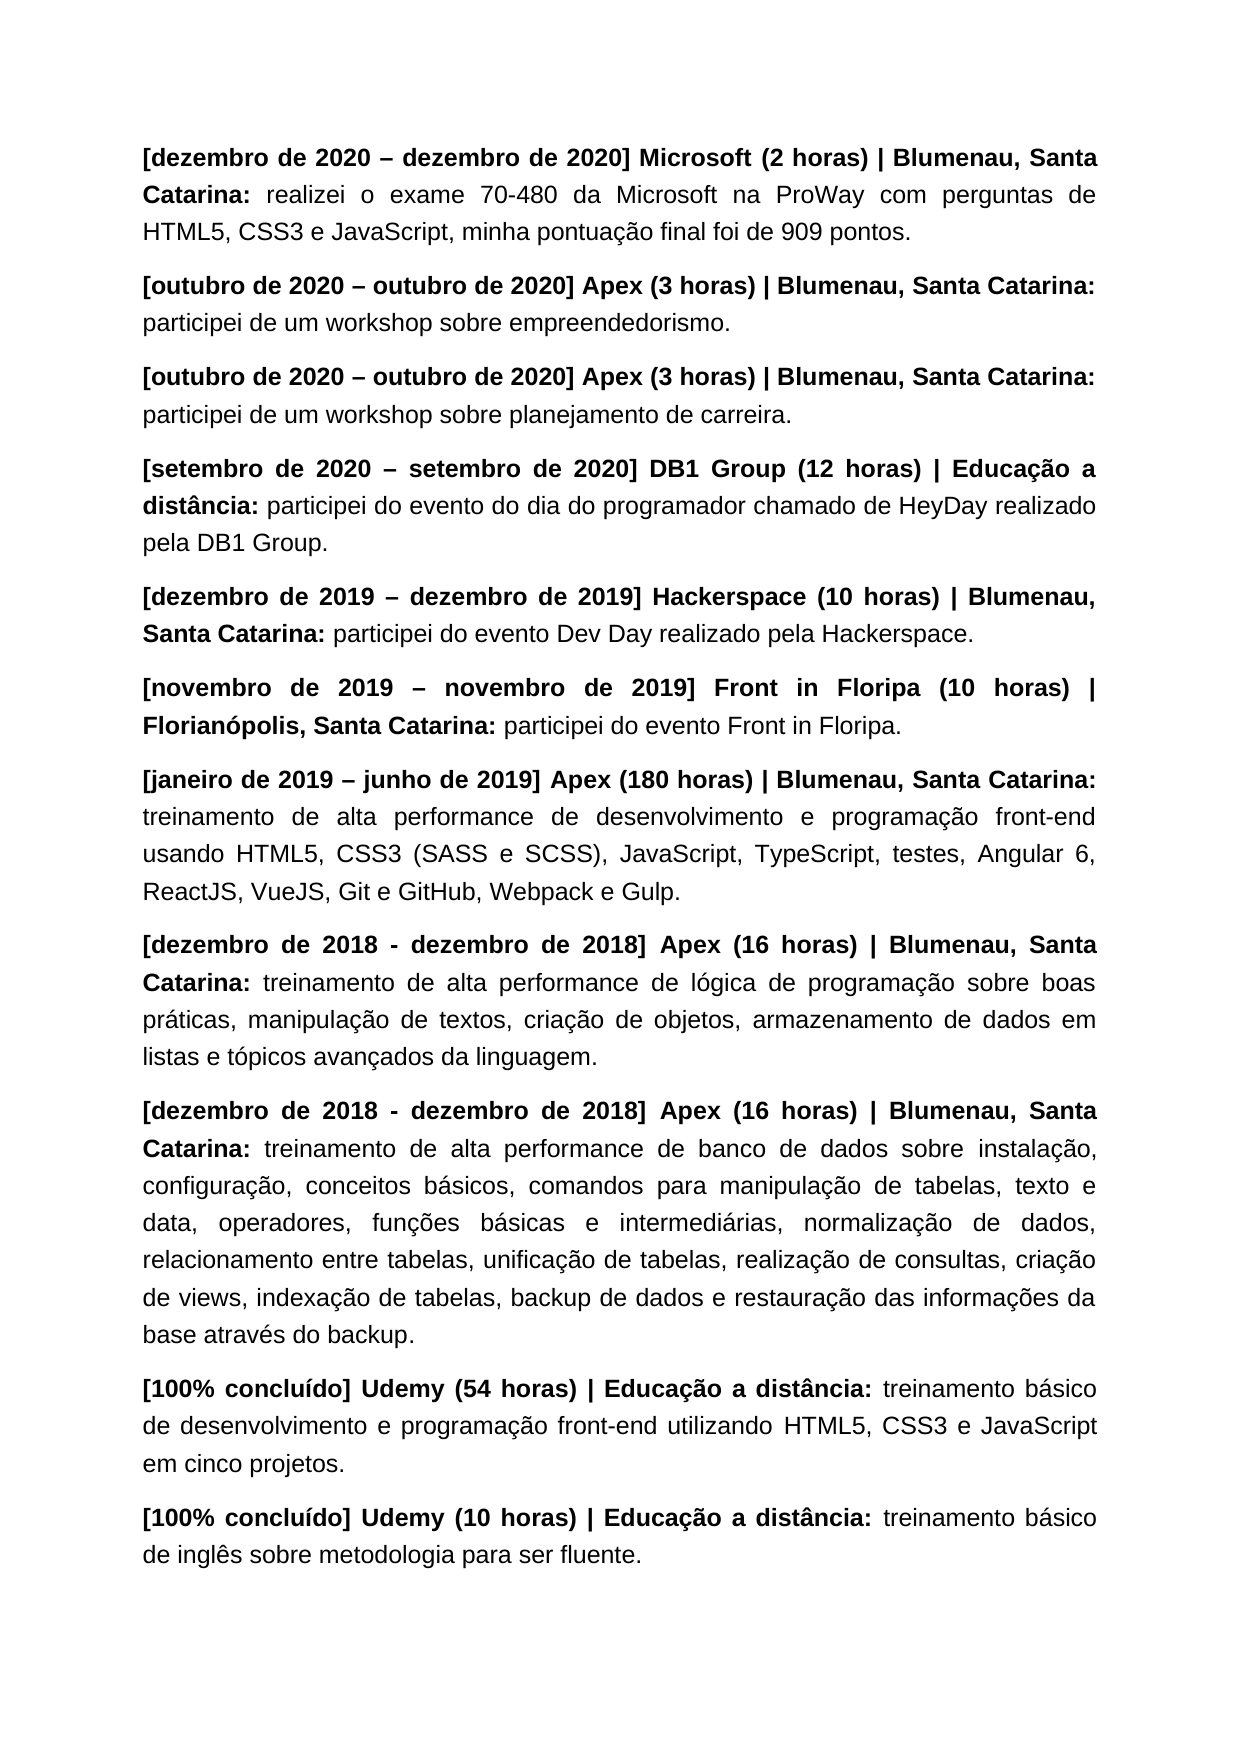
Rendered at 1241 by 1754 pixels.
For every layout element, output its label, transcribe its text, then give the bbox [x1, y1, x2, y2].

text [outubro de 2020 – outubro de 2020] Apex (3 horas) | Blumenau, Santa Catarina: participei de um workshop sobre empreendedorismo. [142, 271, 1098, 337]
text [novembro de 2019 – novembro de 2019] Front in Floripa (10 horas) | Florianópolis, Santa Catarina: participei do evento Front in Floripa. [142, 673, 1098, 739]
text [dezembro de 2020 – dezembro de 2020] Microsoft (2 horas) | Blumenau, Santa Catarina: realizei o exame 70-480 da Microsoft na ProWay com perguntas de HTML5, CSS3 e JavaScript, minha pontuação final foi de 909 pontos. [142, 142, 1098, 246]
text [100% concluído] Udemy (54 horas) | Educação a distância: treinamento básico de desenvolvimento e programação front-end utilizando HTML5, CSS3 e JavaScript em cinco projetos. [142, 1374, 1098, 1477]
text [janeiro de 2019 – junho de 2019] Apex (180 horas) | Blumenau, Santa Catarina: treinamento de alta performance de desenvolvimento e programação front-end usando HTML5, CSS3 (SASS e SCSS), JavaScript, TypeScript, testes, Angular 6, ReactJS, VueJS, Git e GitHub, Webpack e Gulp. [142, 764, 1098, 905]
text [100% concluído] Udemy (10 horas) | Educação a distância: treinamento básico de inglês sobre metodologia para ser fluente. [142, 1502, 1098, 1568]
text [dezembro de 2018 - dezembro de 2018] Apex (16 horas) | Blumenau, Santa Catarina: treinamento de alta performance de banco de dados sobre instalação, configuração, conceitos básicos, comandos para manipulação de tabelas, texto e data, operadores, funções básicas e intermediárias, normalização de dados, relacionamento entre tabelas, unificação de tabelas, realização de consultas, criação de views, indexação de tabelas, backup de dados e restauração das informações da base através do backup. [142, 1096, 1098, 1349]
text [setembro de 2020 – setembro de 2020] DB1 Group (12 horas) | Educação a distância: participei do evento do dia do programador chamado de HeyDay realizado pela DB1 Group. [142, 453, 1098, 557]
text [dezembro de 2019 – dezembro de 2019] Hackerspace (10 horas) | Blumenau, Santa Catarina: participei do evento Dev Day realizado pela Hackerspace. [142, 582, 1098, 648]
text [dezembro de 2018 - dezembro de 2018] Apex (16 horas) | Blumenau, Santa Catarina: treinamento de alta performance de lógica de programação sobre boas práticas, manipulação de textos, criação de objetos, armazenamento de dados em listas e tópicos avançados da linguagem. [142, 930, 1098, 1071]
text [outubro de 2020 – outubro de 2020] Apex (3 horas) | Blumenau, Santa Catarina: participei de um workshop sobre planejamento de carreira. [142, 362, 1098, 428]
